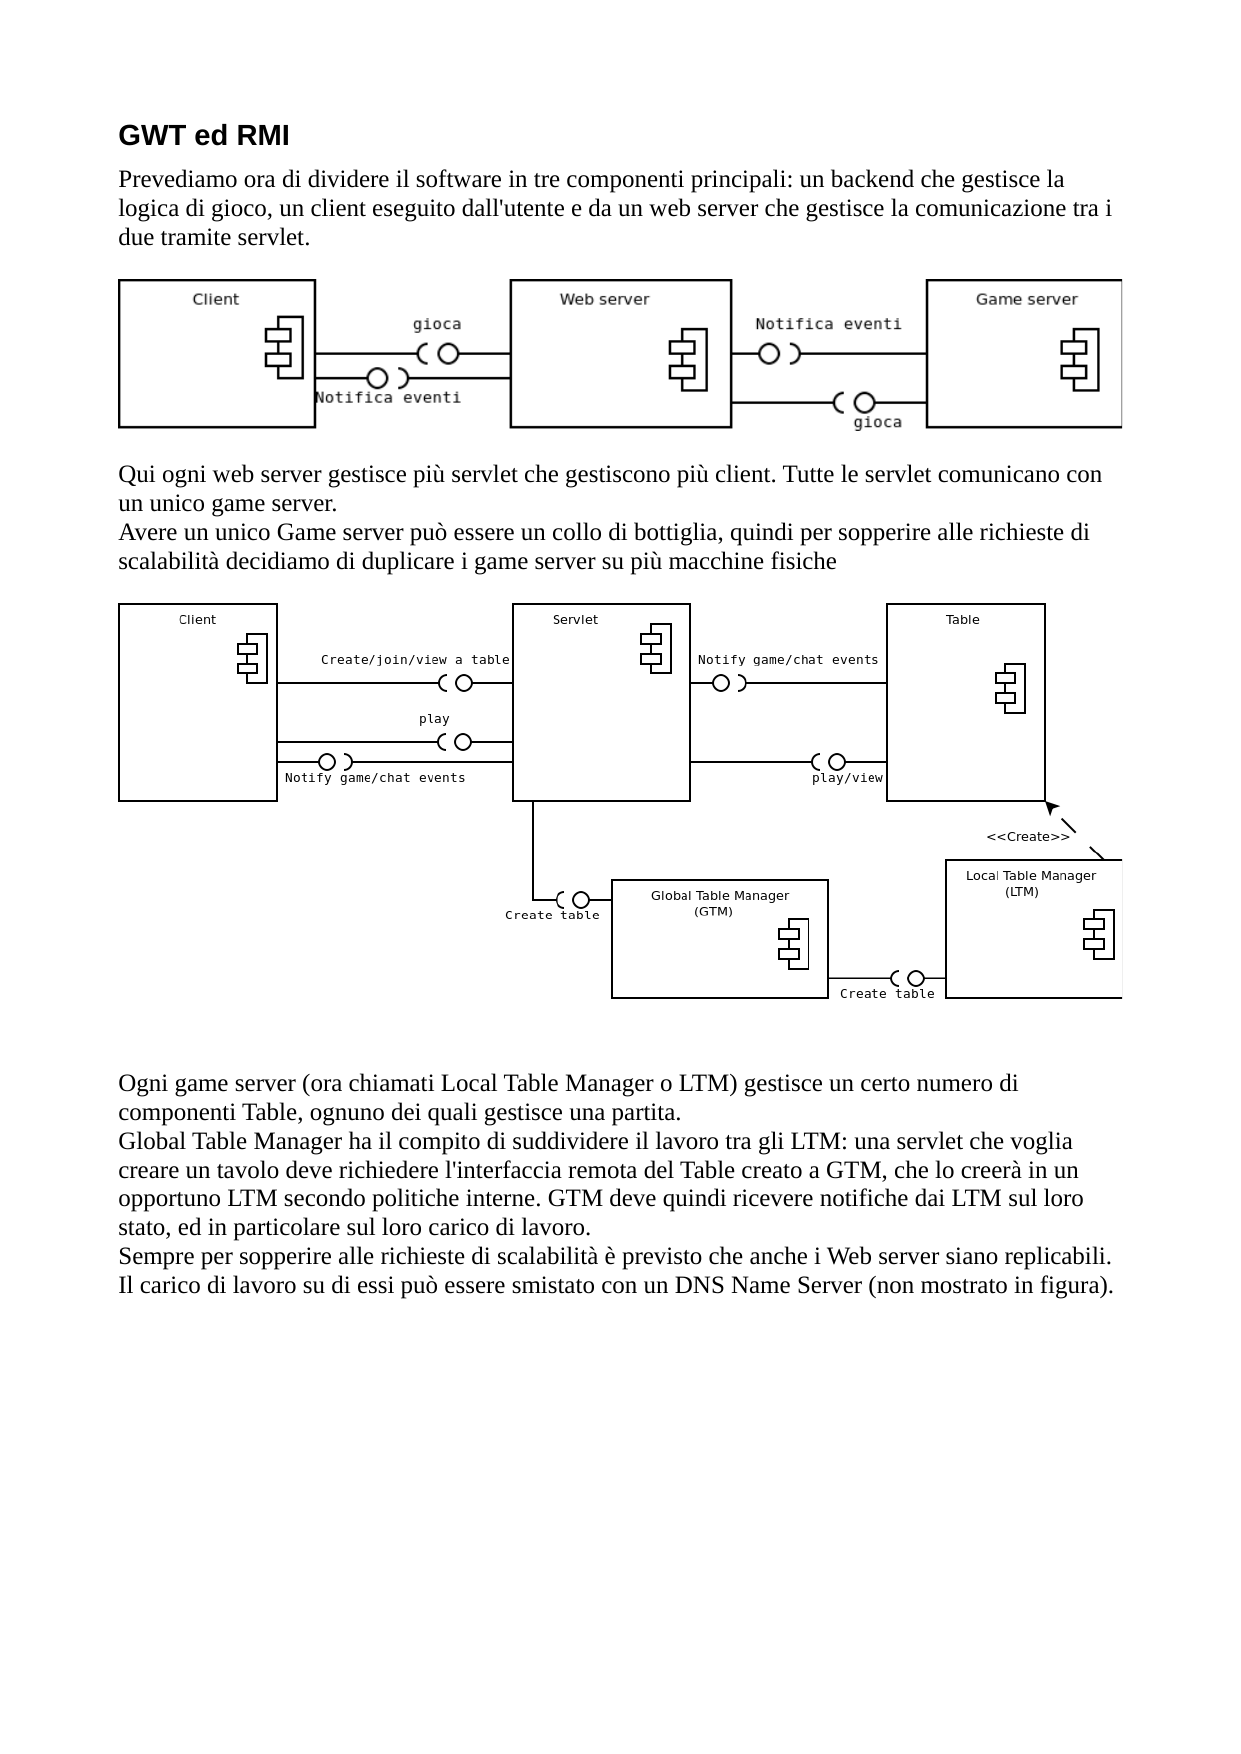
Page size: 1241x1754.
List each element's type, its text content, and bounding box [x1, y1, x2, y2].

text Prevediamo ora di dividere il software in tre componenti principali: un backend che gestisce la logica di gioco, un client eseguito dall'utente e da un web server che gestisce la comunicazione tra i due tramite servlet. [118, 164, 1122, 250]
picture [118, 279, 1123, 431]
text Global Table Manager ha il compito di suddividere il lavoro tra gli LTM: una servlet che voglia creare un tavolo deve richiedere l'interfaccia remota del Table creato a GTM, che lo creerà in un opportuno LTM secondo politiche interne. GTM deve quindi ricevere notifiche dai LTM sul loro stato, ed in particolare sul loro carico di lavoro. [118, 1126, 1122, 1241]
text Avere un unico Game server può essere un collo di bottiglia, quindi per sopperire alle richieste di scalabilità decidiamo di duplicare i game server su più macchine fisiche [118, 517, 1122, 574]
picture [118, 603, 1123, 1040]
text Ogni game server (ora chiamati Local Table Manager o LTM) gestisce un certo numero di componenti Table, ognuno dei quali gestisce una partita. [118, 1068, 1122, 1126]
text Sempre per sopperire alle richieste di scalabilità è previsto che anche i Web server siano replicabili. Il carico di lavoro su di essi può essere smistato con un DNS Name Server (non mostrato in figura). [118, 1241, 1122, 1298]
subtitle GWT ed RMI [118, 118, 1122, 152]
text Qui ogni web server gestisce più servlet che gestiscono più client. Tutte le servlet comunicano con un unico game server. [118, 459, 1122, 517]
